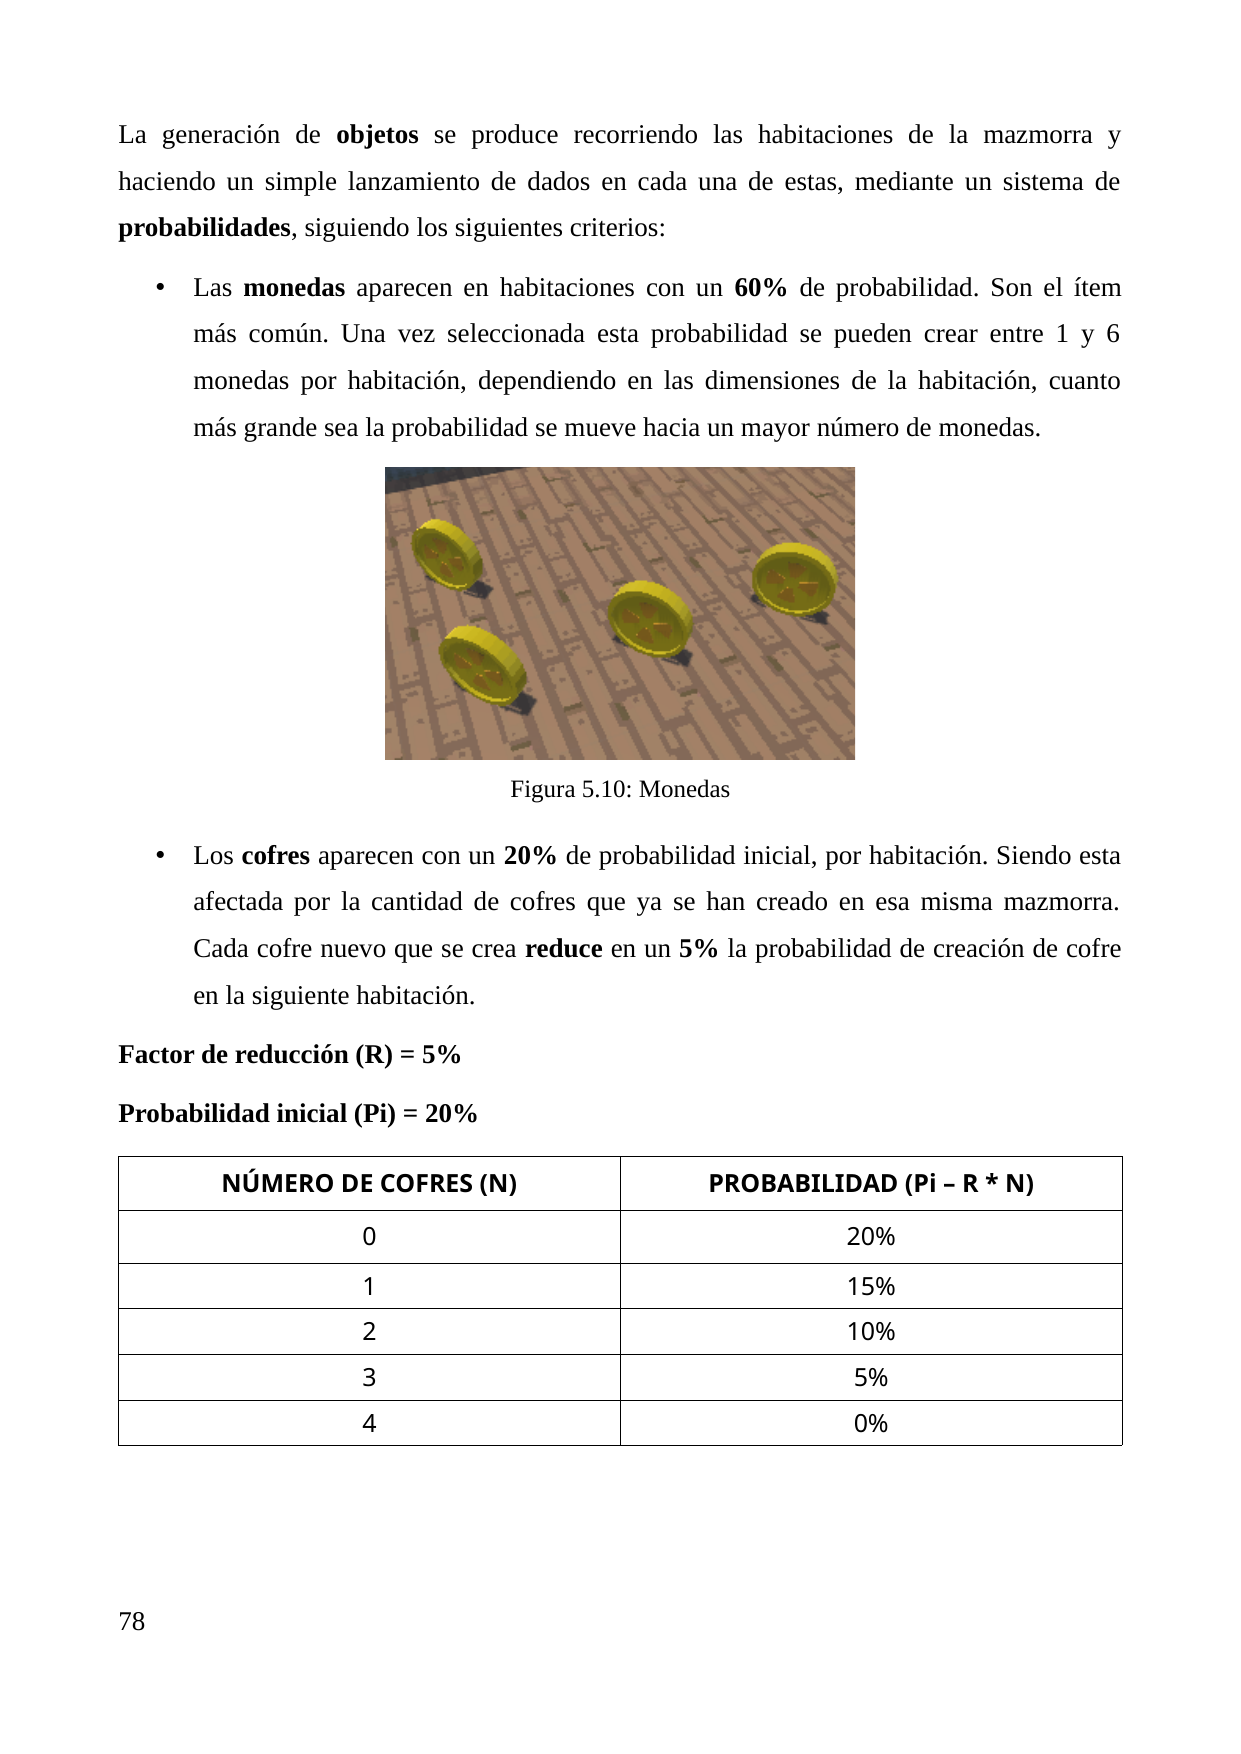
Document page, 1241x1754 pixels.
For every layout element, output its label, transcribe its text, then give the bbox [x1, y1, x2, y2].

table_cell 10% [621, 1309, 1122, 1354]
table_cell 15% [621, 1264, 1122, 1308]
table_cell 0% [621, 1401, 1122, 1445]
text Probabilidad inicial (Pi) = 20% [118, 1097, 1122, 1128]
table_cell 20% [621, 1211, 1122, 1263]
table_header PROBABILIDAD (Pi – R * N) [621, 1157, 1122, 1209]
list Los cofres aparecen con un 20% de probabilidad inicial, por habitación. Siendo esta afectada por la cantidad de cofres que ya se han creado en esa misma mazmorra. Cada cofre nuevo que se crea reduce en un 5% la probabilidad de creación de cofre en la siguiente habitación. [156, 760, 1122, 1010]
table_cell 1 [119, 1264, 620, 1308]
table_cell 2 [119, 1309, 620, 1354]
list Figura 5.10: Monedas [385, 760, 855, 802]
table_cell 3 [119, 1355, 620, 1399]
list Las monedas aparecen en habitaciones con un 60% de probabilidad. Son el ítem más común. Una vez seleccionada esta probabilidad se pueden crear entre 1 y 6 monedas por habitación, dependiendo en las dimensiones de la habitación, cuanto más grande sea la probabilidad se mueve hacia un mayor número de monedas. [156, 271, 1122, 442]
table_cell 5% [621, 1355, 1122, 1399]
text La generación de objetos se produce recorriendo las habitaciones de la mazmorra y haciendo un simple lanzamiento de dados en cada una de estas, mediante un sistema de probabilidades, siguiendo los siguientes criterios: [118, 118, 1122, 243]
picture [385, 467, 856, 760]
table_header NÚMERO DE COFRES (N) [119, 1157, 620, 1209]
table_cell 4 [119, 1401, 620, 1445]
text Factor de reducción (R) = 5% [118, 1038, 1122, 1069]
table_cell 0 [119, 1211, 620, 1263]
